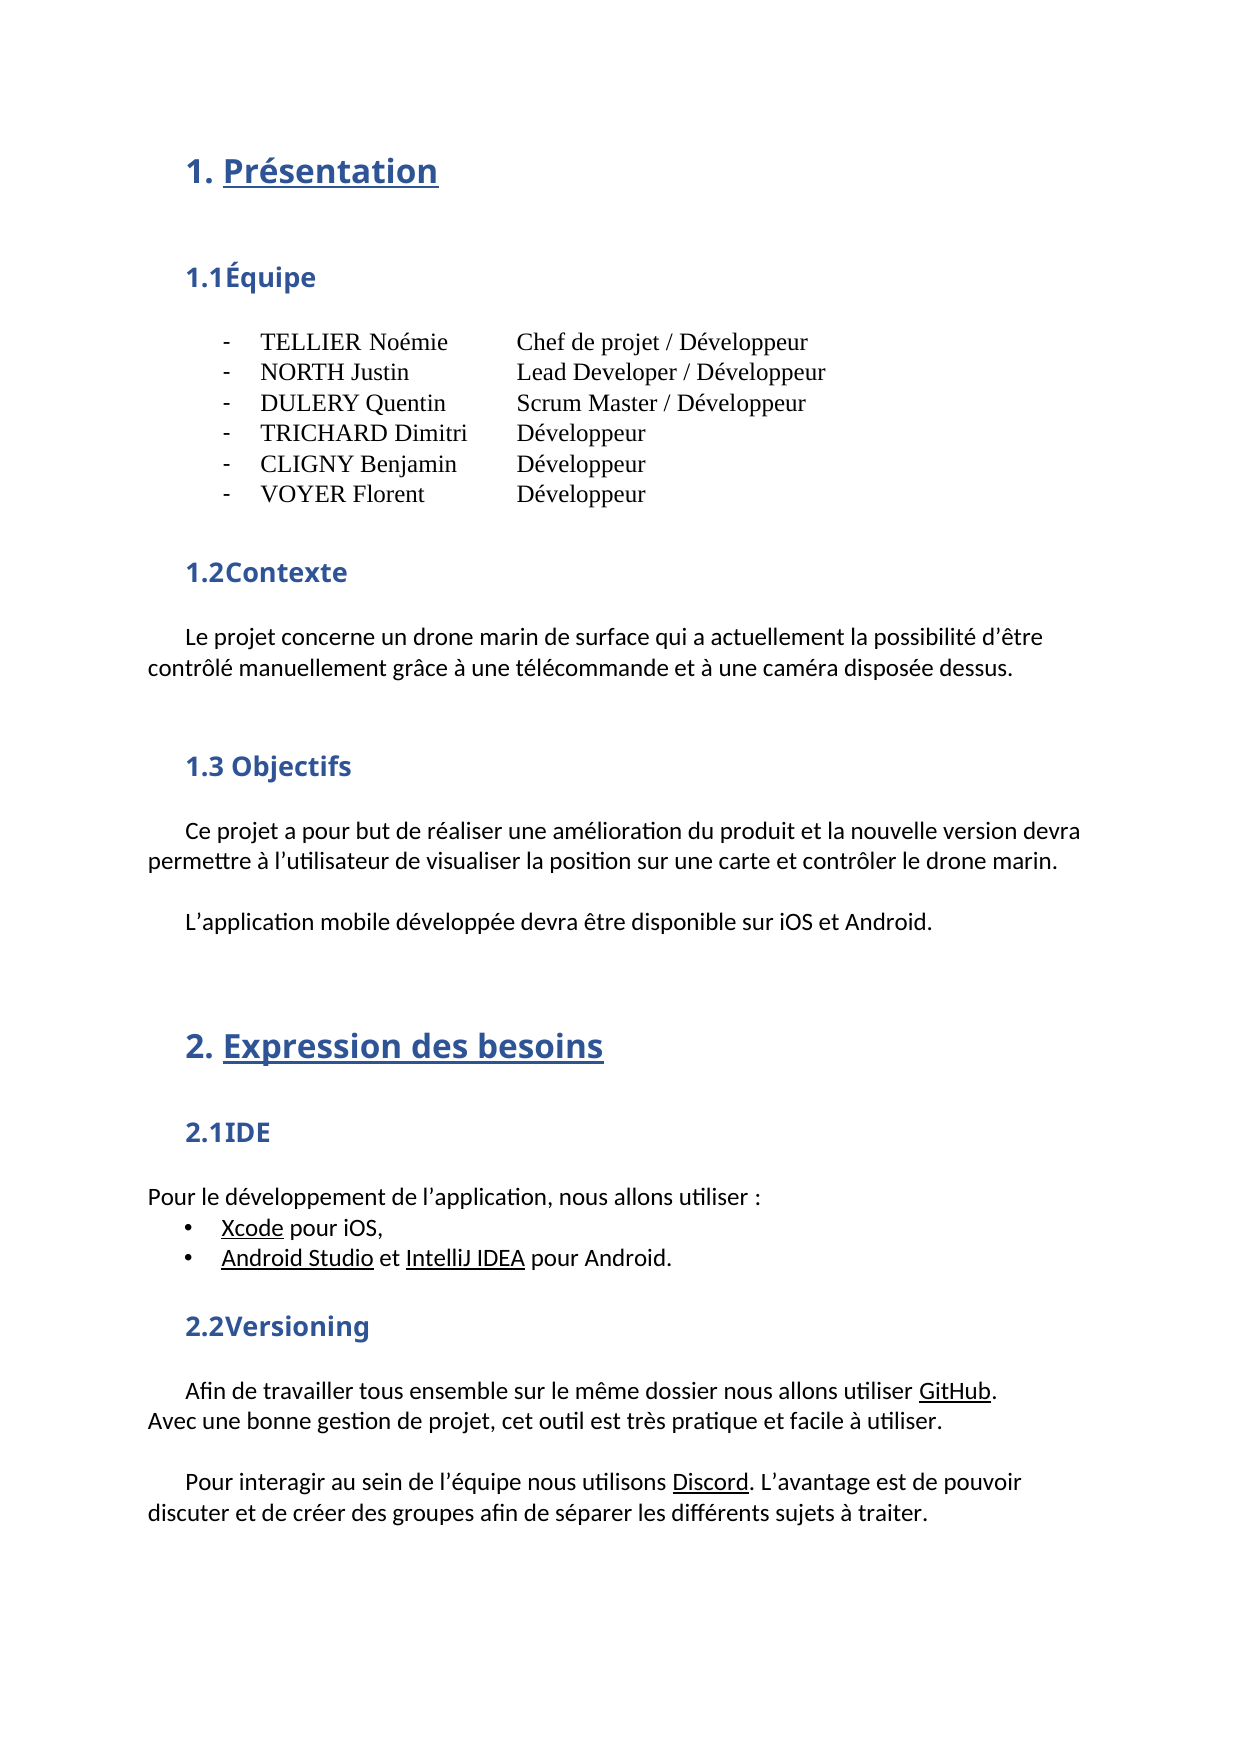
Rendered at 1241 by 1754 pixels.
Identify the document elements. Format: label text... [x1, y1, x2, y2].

list TRICHARD Dimitri Développeur [223, 417, 1093, 448]
subtitle Présentation [185, 148, 1093, 193]
list TELLIER Noémie Chef de projet / Développeur [223, 326, 1093, 356]
list Xcode pour iOS, [184, 1212, 1093, 1242]
list VOYER Florent Développeur [223, 478, 1093, 509]
text Pour le développement de l’application, nous allons utiliser : [148, 1181, 1093, 1212]
subtitle Contexte [185, 554, 1093, 591]
list CLIGNY Benjamin Développeur [223, 448, 1093, 478]
text Avec une bonne gestion de projet, cet outil est très pratique et facile à utiliser. [148, 1405, 1093, 1436]
subtitle Versioning [185, 1307, 1093, 1344]
text Le projet concerne un drone marin de surface qui a actuellement la possibilité d’être contrôlé manuellement grâce à une télécommande et à une caméra disposée dessus. [148, 621, 1093, 682]
subtitle Équipe [185, 258, 1093, 295]
subtitle Expression des besoins [185, 1023, 1093, 1068]
list DULERY Quentin Scrum Master / Développeur [223, 387, 1093, 417]
list NORTH Justin Lead Developer / Développeur [223, 356, 1093, 387]
text Pour interagir au sein de l’équipe nous utilisons Discord. L’avantage est de pouvoir discuter et de créer des groupes afin de séparer les différents sujets à traiter. [148, 1466, 1093, 1527]
text L’application mobile développée devra être disponible sur iOS et Android. [148, 907, 1093, 937]
subtitle 1.3 Objectifs [148, 748, 1093, 784]
text Afin de travailler tous ensemble sur le même dossier nous allons utiliser GitHub. [148, 1375, 1093, 1405]
list Android Studio et IntelliJ IDEA pour Android. [184, 1242, 1093, 1273]
text Ce projet a pour but de réaliser une amélioration du produit et la nouvelle version devra permettre à l’utilisateur de visualiser la position sur une carte et contrôler le drone marin. [148, 815, 1093, 876]
subtitle IDE [185, 1114, 1093, 1151]
